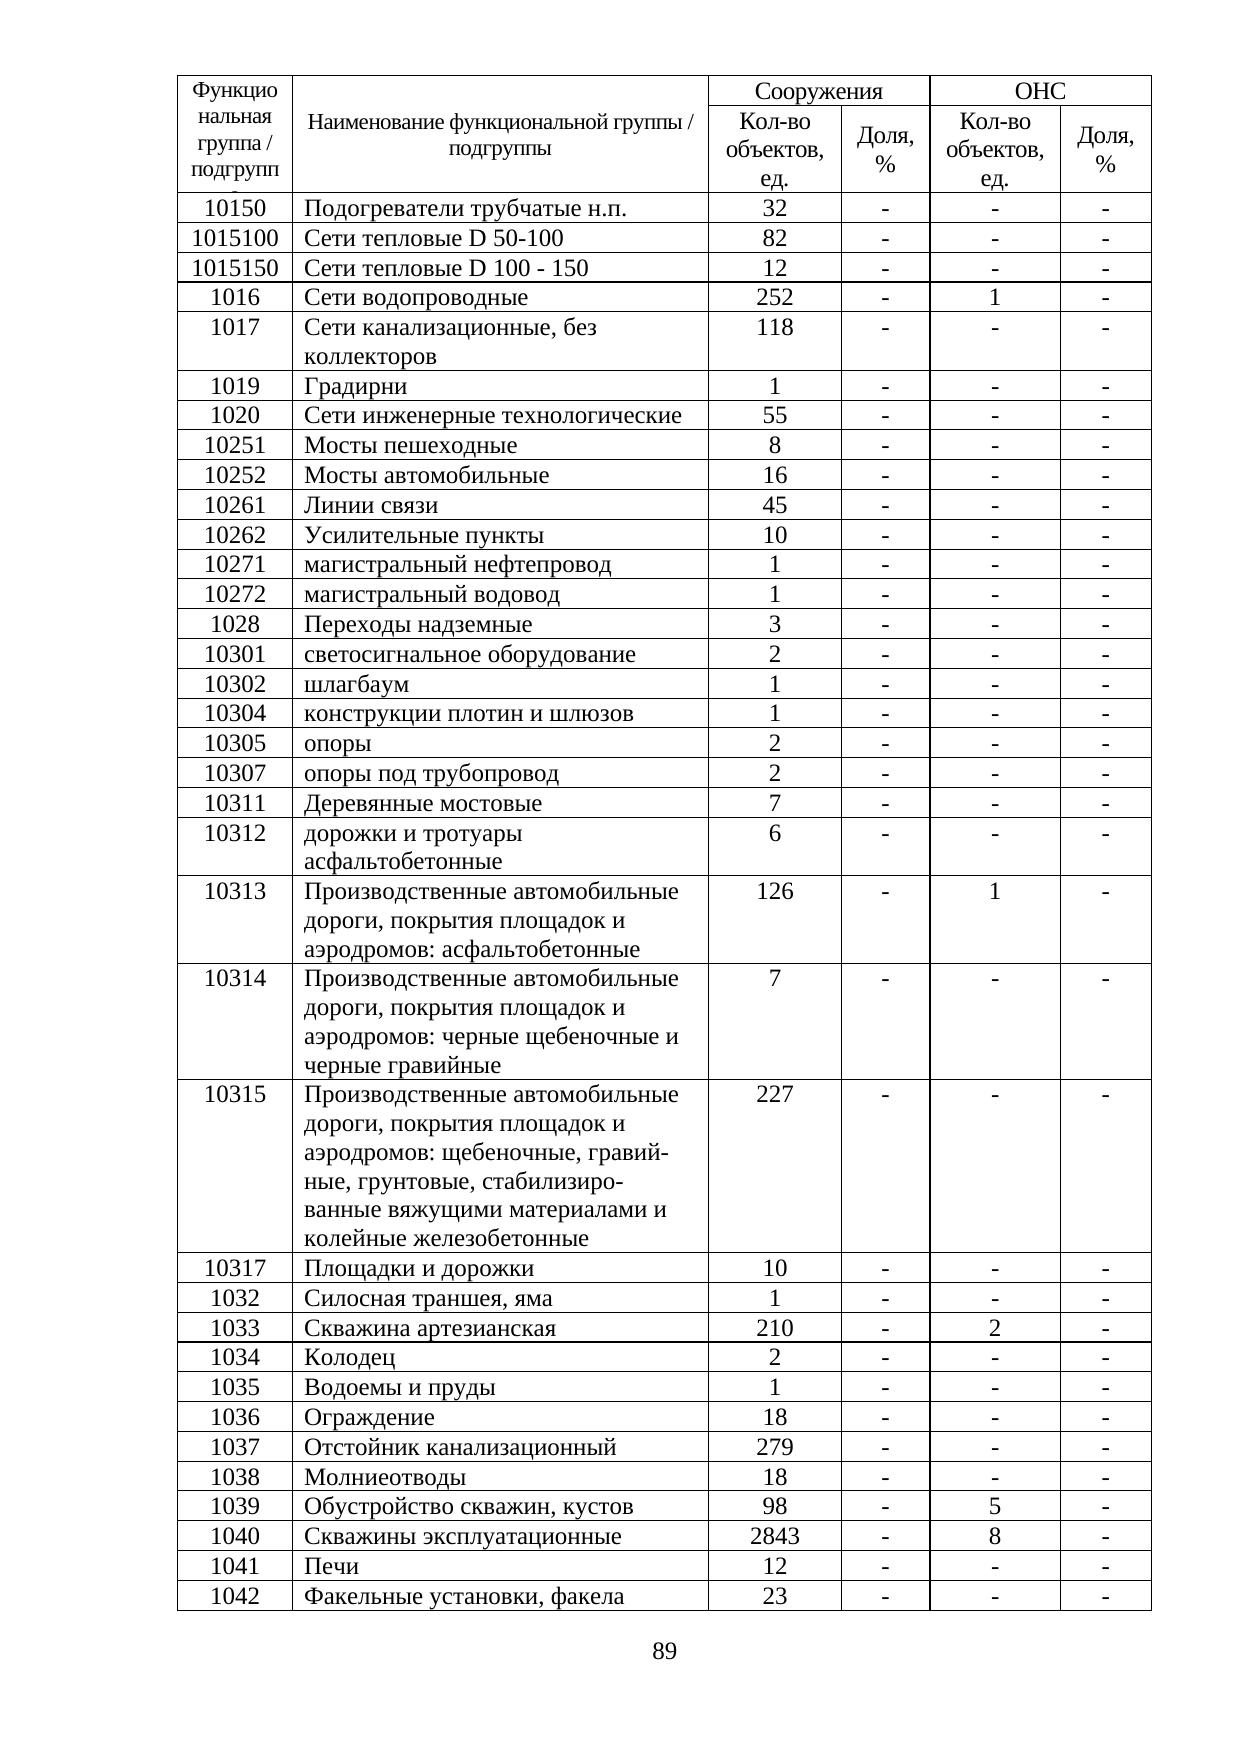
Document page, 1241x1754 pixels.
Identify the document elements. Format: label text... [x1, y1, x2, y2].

table_cell 82 [709, 223, 841, 252]
table_cell 2843 [709, 1521, 841, 1550]
table_cell - [931, 699, 1060, 727]
table_cell Производственные автомобильные дороги, покрытия площадок и аэродромов: асфальтобетонные [293, 876, 708, 962]
table_cell - [842, 1491, 929, 1520]
table_cell - [842, 1432, 929, 1461]
table_cell Сети канализационные, без коллекторов [293, 312, 708, 370]
table_cell 10312 [178, 818, 292, 875]
table_cell - [1061, 964, 1151, 1078]
table_cell - [1061, 1343, 1151, 1371]
table_cell шлагбаум [293, 669, 708, 697]
table_cell 23 [709, 1581, 841, 1609]
table_cell - [842, 1581, 929, 1609]
table_cell 227 [709, 1080, 841, 1252]
table_cell Ограждение [293, 1402, 708, 1431]
table_cell Переходы надземные [293, 609, 708, 638]
table_cell 10302 [178, 669, 292, 697]
table_cell - [931, 1432, 1060, 1461]
table_header Функциональная группа / подгруппа [178, 76, 292, 192]
table_cell - [1061, 460, 1151, 489]
table_cell 10 [709, 520, 841, 548]
table_cell Доля, % [1061, 106, 1151, 192]
table_cell 2 [931, 1313, 1060, 1341]
table_cell - [1061, 788, 1151, 817]
table_cell - [931, 788, 1060, 817]
table_cell 1 [709, 1372, 841, 1401]
table_cell - [842, 1462, 929, 1490]
table_cell - [842, 312, 929, 370]
table_cell - [931, 728, 1060, 757]
table_cell 1034 [178, 1343, 292, 1371]
table_cell 210 [709, 1313, 841, 1341]
table_cell 2 [709, 758, 841, 787]
table_cell - [842, 430, 929, 459]
table_cell 1015100 [178, 223, 292, 252]
table_cell - [1061, 1283, 1151, 1312]
table_cell - [931, 579, 1060, 608]
table_cell 1015150 [178, 253, 292, 281]
table_cell - [931, 193, 1060, 222]
table_cell 1016 [178, 283, 292, 311]
table_cell Сети инженерные технологические [293, 401, 708, 429]
table_cell Кол-во объектов, ед. [709, 106, 841, 192]
table_cell 1 [709, 699, 841, 727]
table_cell - [1061, 639, 1151, 668]
table_cell - [842, 639, 929, 668]
table_cell - [931, 490, 1060, 519]
table_cell 8 [931, 1521, 1060, 1550]
table_cell 2 [709, 639, 841, 668]
table_cell - [1061, 1521, 1151, 1550]
table_cell - [1061, 401, 1151, 429]
table_cell - [1061, 520, 1151, 548]
table_cell - [931, 371, 1060, 399]
table_cell - [842, 699, 929, 727]
table_cell Доля, % [842, 106, 929, 192]
table_cell Кол-во объектов, ед. [931, 106, 1060, 192]
table_cell 98 [709, 1491, 841, 1520]
table_cell 1019 [178, 371, 292, 399]
table_cell 45 [709, 490, 841, 519]
table_cell Факельные установки, факела [293, 1581, 708, 1609]
table_cell - [842, 193, 929, 222]
table_cell - [1061, 758, 1151, 787]
table_cell - [1061, 1462, 1151, 1490]
table_cell - [1061, 1313, 1151, 1341]
table_cell - [931, 253, 1060, 281]
table_cell - [931, 758, 1060, 787]
table_cell Сети тепловые D 100 - 150 [293, 253, 708, 281]
table_cell 10317 [178, 1253, 292, 1282]
table_cell - [842, 818, 929, 875]
table_cell - [931, 639, 1060, 668]
table_cell - [842, 964, 929, 1078]
table_cell конструкции плотин и шлюзов [293, 699, 708, 727]
table_cell - [1061, 312, 1151, 370]
table_cell - [842, 1402, 929, 1431]
table_cell 7 [709, 788, 841, 817]
table_cell - [1061, 253, 1151, 281]
table_cell - [842, 579, 929, 608]
table_cell опоры [293, 728, 708, 757]
table_cell - [842, 609, 929, 638]
table_cell - [931, 818, 1060, 875]
table_cell - [931, 312, 1060, 370]
table_cell - [842, 1521, 929, 1550]
table_cell 18 [709, 1462, 841, 1490]
table_cell 10301 [178, 639, 292, 668]
table_cell Градирни [293, 371, 708, 399]
table_cell - [842, 788, 929, 817]
table_cell - [842, 728, 929, 757]
table_cell 1042 [178, 1581, 292, 1609]
table_cell - [931, 964, 1060, 1078]
table_cell Силосная траншея, яма [293, 1283, 708, 1312]
table_cell - [1061, 1432, 1151, 1461]
table_cell 126 [709, 876, 841, 962]
table_cell - [1061, 579, 1151, 608]
table_cell - [1061, 193, 1151, 222]
table_cell - [842, 1080, 929, 1252]
table_cell Сети водопроводные [293, 283, 708, 311]
table_cell 1 [931, 283, 1060, 311]
table_cell - [931, 1253, 1060, 1282]
table_cell Усилительные пункты [293, 520, 708, 548]
table_cell - [842, 1253, 929, 1282]
table_header Сооружения [709, 76, 929, 105]
table_cell - [842, 1283, 929, 1312]
table_cell - [931, 609, 1060, 638]
table_cell 1040 [178, 1521, 292, 1550]
table_cell - [842, 223, 929, 252]
table_cell 10313 [178, 876, 292, 962]
table_cell - [842, 283, 929, 311]
table_cell - [1061, 609, 1151, 638]
table_cell - [931, 550, 1060, 578]
table_cell магистральный водовод [293, 579, 708, 608]
table_cell Отстойник канализационный [293, 1432, 708, 1461]
table_cell - [931, 223, 1060, 252]
table_cell - [1061, 1551, 1151, 1580]
table_cell - [842, 758, 929, 787]
table_cell - [842, 1551, 929, 1580]
table_cell - [842, 550, 929, 578]
table_cell - [842, 253, 929, 281]
table_cell 1038 [178, 1462, 292, 1490]
table_cell 7 [709, 964, 841, 1078]
table_cell Печи [293, 1551, 708, 1580]
table_cell 1035 [178, 1372, 292, 1401]
table_cell 10262 [178, 520, 292, 548]
table_cell 1036 [178, 1402, 292, 1431]
table_cell 1 [709, 1283, 841, 1312]
table_cell Мосты автомобильные [293, 460, 708, 489]
table_cell 118 [709, 312, 841, 370]
table_cell 10 [709, 1253, 841, 1282]
table_cell - [1061, 371, 1151, 399]
table_cell 8 [709, 430, 841, 459]
table_cell - [1061, 283, 1151, 311]
table_cell Скважина артезианская [293, 1313, 708, 1341]
table_cell - [842, 1343, 929, 1371]
table_cell 18 [709, 1402, 841, 1431]
table_cell - [1061, 1253, 1151, 1282]
table_cell 12 [709, 253, 841, 281]
table_cell - [1061, 1402, 1151, 1431]
table_cell - [931, 669, 1060, 697]
table_cell 32 [709, 193, 841, 222]
table_cell 1032 [178, 1283, 292, 1312]
table_cell 10314 [178, 964, 292, 1078]
table_cell 1028 [178, 609, 292, 638]
table_cell - [842, 669, 929, 697]
table_cell - [1061, 1372, 1151, 1401]
table_cell 10261 [178, 490, 292, 519]
table_cell 10305 [178, 728, 292, 757]
table_cell - [1061, 1581, 1151, 1609]
table_cell 10251 [178, 430, 292, 459]
table_cell 55 [709, 401, 841, 429]
table_cell - [842, 1313, 929, 1341]
table_cell 279 [709, 1432, 841, 1461]
table_cell - [842, 1372, 929, 1401]
table_cell - [842, 520, 929, 548]
table_cell - [931, 460, 1060, 489]
table_cell Мосты пешеходные [293, 430, 708, 459]
table_cell - [842, 490, 929, 519]
table_cell Сети тепловые D 50-100 [293, 223, 708, 252]
table_cell 6 [709, 818, 841, 875]
table_cell дорожки и тротуары асфальтобетонные [293, 818, 708, 875]
table_cell 1 [931, 876, 1060, 962]
table_cell Обустройство скважин, кустов [293, 1491, 708, 1520]
table_cell 1033 [178, 1313, 292, 1341]
table_cell - [931, 1080, 1060, 1252]
table_cell - [931, 1372, 1060, 1401]
table_cell Линии связи [293, 490, 708, 519]
table_cell Подогреватели трубчатые н.п. [293, 193, 708, 222]
table_cell - [931, 401, 1060, 429]
table_cell светосигнальное оборудование [293, 639, 708, 668]
table_cell 10304 [178, 699, 292, 727]
table_cell 10272 [178, 579, 292, 608]
table_cell Деревянные мостовые [293, 788, 708, 817]
table_cell 12 [709, 1551, 841, 1580]
table_cell - [842, 401, 929, 429]
table_cell Производственные автомобильные дороги, покрытия площадок и аэродромов: черные щебеночные и черные гравийные [293, 964, 708, 1078]
table_cell 10311 [178, 788, 292, 817]
table_cell 5 [931, 1491, 1060, 1520]
table_cell 2 [709, 1343, 841, 1371]
table_cell - [931, 1581, 1060, 1609]
table_cell 252 [709, 283, 841, 311]
table_cell - [1061, 223, 1151, 252]
table_cell Молниеотводы [293, 1462, 708, 1490]
table_cell - [1061, 490, 1151, 519]
table_cell магистральный нефтепровод [293, 550, 708, 578]
table_cell опоры под трубопровод [293, 758, 708, 787]
table_cell - [931, 1402, 1060, 1431]
table_cell 10252 [178, 460, 292, 489]
table_cell Колодец [293, 1343, 708, 1371]
table_cell 1 [709, 579, 841, 608]
table_cell Площадки и дорожки [293, 1253, 708, 1282]
table_header ОНС [931, 76, 1151, 105]
table_cell - [1061, 1080, 1151, 1252]
table_cell - [1061, 669, 1151, 697]
table_cell - [842, 876, 929, 962]
table_cell - [931, 430, 1060, 459]
table_cell Производственные автомобильные дороги, покрытия площадок и аэродромов: щебеночные, гравий-ные, грунтовые, стабилизиро-ванные вяжущими материалами и колейные железобетонные [293, 1080, 708, 1252]
table_cell 1020 [178, 401, 292, 429]
table_cell 10315 [178, 1080, 292, 1252]
table_cell 10271 [178, 550, 292, 578]
table_cell 2 [709, 728, 841, 757]
table_cell - [1061, 1491, 1151, 1520]
table_cell - [931, 1343, 1060, 1371]
table_cell - [1061, 430, 1151, 459]
table_cell 10150 [178, 193, 292, 222]
table_cell 1 [709, 669, 841, 697]
table_cell Скважины эксплуатационные [293, 1521, 708, 1550]
table_cell - [1061, 699, 1151, 727]
table_cell Водоемы и пруды [293, 1372, 708, 1401]
table_cell - [1061, 876, 1151, 962]
table_cell 3 [709, 609, 841, 638]
table_cell - [842, 460, 929, 489]
table_cell 16 [709, 460, 841, 489]
table_cell 1039 [178, 1491, 292, 1520]
table_cell - [1061, 550, 1151, 578]
table_cell 1017 [178, 312, 292, 370]
table_cell 1041 [178, 1551, 292, 1580]
table_cell 10307 [178, 758, 292, 787]
table_cell - [1061, 728, 1151, 757]
table_cell 1 [709, 550, 841, 578]
table_header Наименование функциональной группы / подгруппы [293, 76, 708, 192]
table_cell - [1061, 818, 1151, 875]
table_cell - [931, 1283, 1060, 1312]
table_cell - [931, 520, 1060, 548]
table_cell - [931, 1551, 1060, 1580]
table_cell 1 [709, 371, 841, 399]
table_cell - [931, 1462, 1060, 1490]
table_cell - [842, 371, 929, 399]
table_cell 1037 [178, 1432, 292, 1461]
